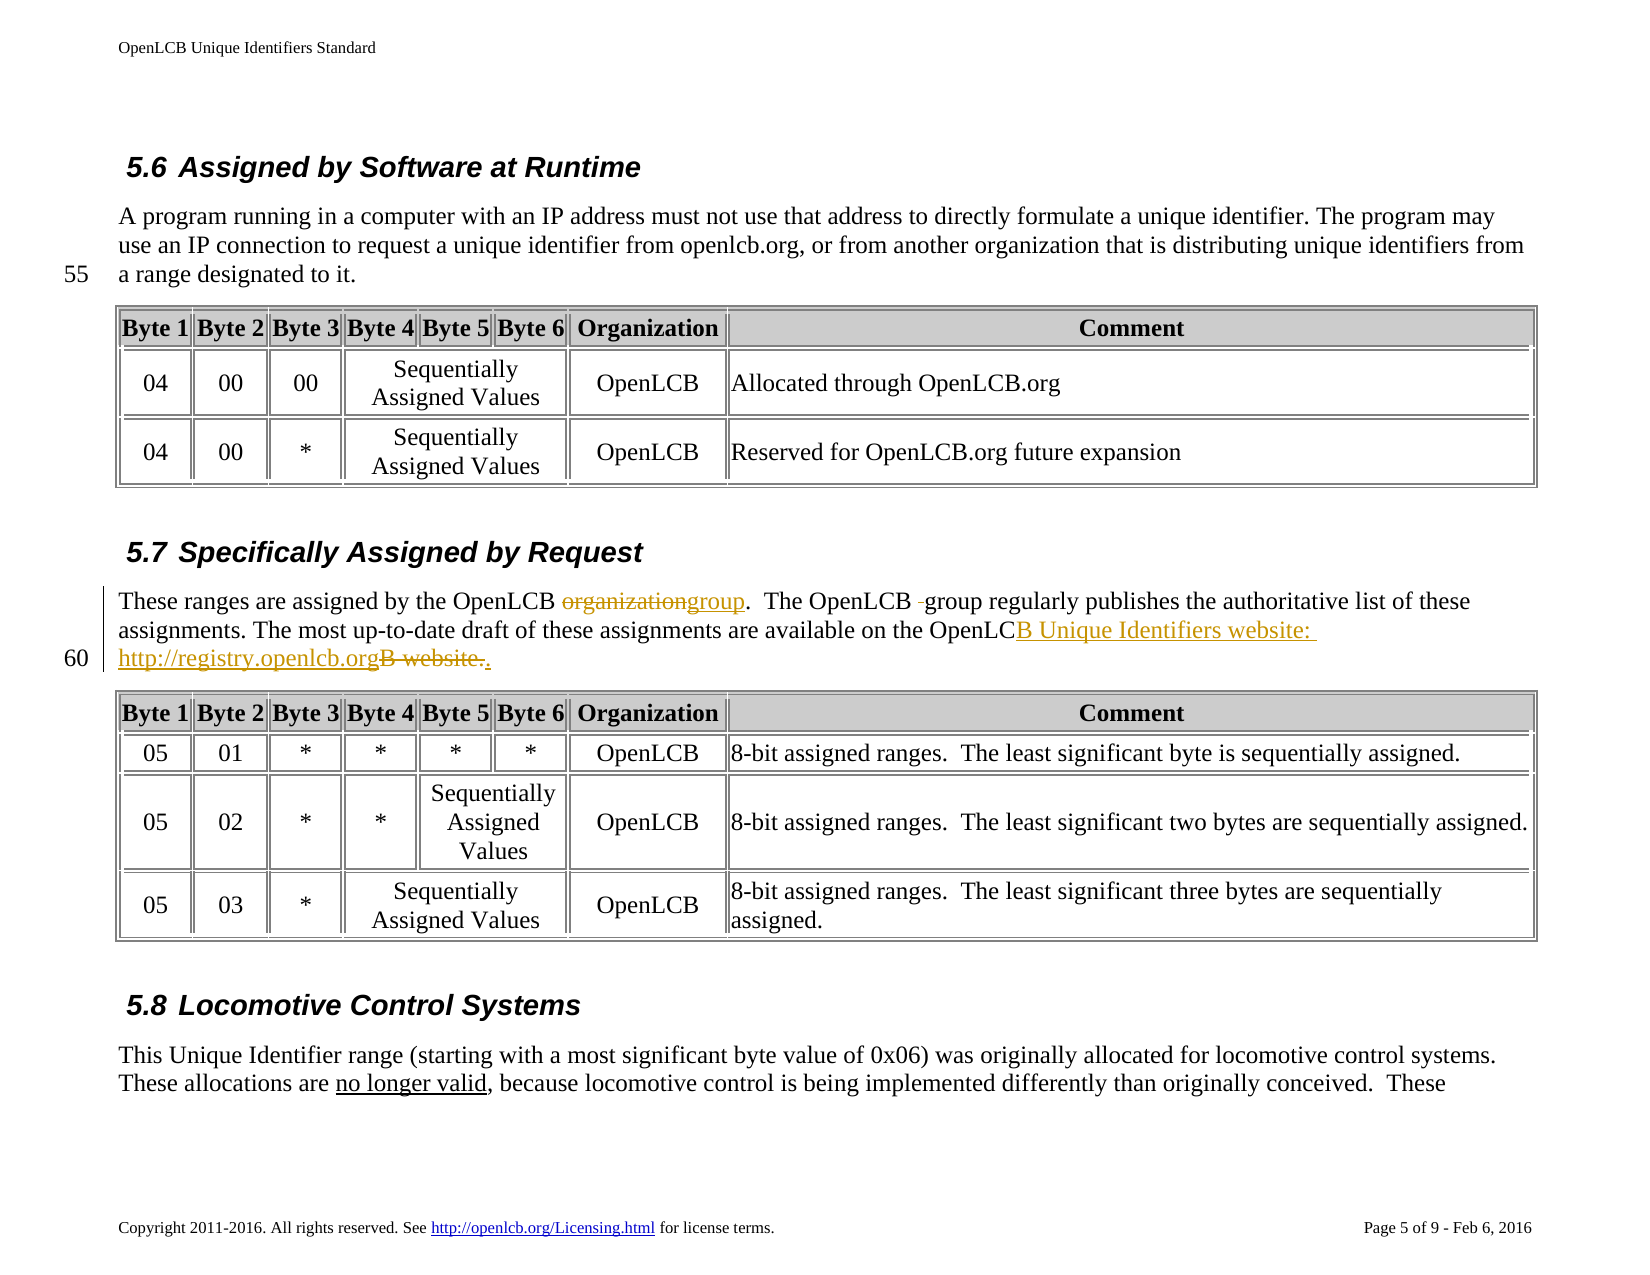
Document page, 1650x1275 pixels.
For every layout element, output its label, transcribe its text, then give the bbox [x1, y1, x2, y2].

subtitle Specifically Assigned by Request [118, 535, 1532, 568]
table_header Byte 1 [121, 311, 192, 345]
table_cell Sequentially Assigned Values [346, 351, 565, 414]
table_cell * [271, 776, 340, 868]
table_cell OpenLCB [568, 868, 727, 937]
table_header Byte 2 [193, 311, 268, 345]
table_cell 00 [195, 351, 266, 414]
table_header Comment [728, 695, 1533, 730]
table_cell 04 [118, 414, 192, 483]
table_cell * [269, 868, 343, 937]
table_cell 8-bit assigned ranges. The least significant two bytes are sequentially assigned. [728, 770, 1535, 868]
table_header Comment [728, 311, 1533, 345]
table_cell OpenLCB [571, 736, 725, 770]
table_cell * [346, 736, 415, 770]
table_cell 00 [193, 420, 268, 483]
table_cell OpenLCB [571, 351, 725, 414]
table_cell 03 [193, 873, 268, 937]
table_cell Sequentially Assigned Values [421, 776, 565, 868]
table_cell * [346, 776, 415, 868]
table_header Organization [568, 307, 727, 345]
table_header Byte 3 [269, 307, 343, 345]
table_cell 05 [118, 770, 192, 868]
table_cell 04 [118, 345, 192, 414]
table_header Byte 5 [418, 307, 493, 345]
table_cell OpenLCB [568, 414, 727, 483]
table_cell 05 [118, 868, 192, 937]
table_header Byte 1 [121, 695, 192, 730]
table_cell Reserved for OpenLCB.org future expansion [728, 414, 1535, 483]
table_cell OpenLCB [571, 776, 725, 868]
table_cell 02 [195, 776, 266, 868]
text These ranges are assigned by the OpenLCB group. The OpenLCB group regularly publishes the authoritative list of these assignments. The most up-to-date draft of these assignments are available on the OpenLCB Unique Identifiers website: http://registry.openlcb.org. [118, 586, 1532, 672]
table_cell 01 [195, 736, 266, 770]
table_header Byte 5 [418, 692, 493, 730]
table_header Byte 6 [493, 307, 568, 345]
text This Unique Identifier range (starting with a most significant byte value of 0x06) was originally allocated for locomotive control systems. These allocations are no longer valid, because locomotive control is being implemented differently than originally conceived. These [118, 1040, 1532, 1097]
table_header Byte 3 [269, 692, 343, 730]
subtitle Assigned by Software at Runtime [118, 150, 1532, 183]
table_cell 00 [271, 351, 340, 414]
table_header Byte 2 [193, 695, 268, 730]
table_header Byte 4 [343, 307, 418, 345]
table_cell 8-bit assigned ranges. The least significant byte is sequentially assigned. [728, 730, 1535, 770]
table_header Byte 6 [493, 692, 568, 730]
text A program running in a computer with an IP address must not use that address to directly formulate a unique identifier. The program may use an IP connection to request a unique identifier from openlcb.org, or from another organization that is distributing unique identifiers from a range designated to it. [118, 201, 1532, 287]
table_header Byte 4 [343, 692, 418, 730]
table_cell * [421, 736, 490, 770]
subtitle Locomotive Control Systems [118, 988, 1532, 1022]
table_header Organization [568, 692, 727, 730]
table_cell * [271, 736, 340, 770]
table_cell * [496, 736, 565, 770]
table_cell * [269, 414, 343, 483]
table_cell 8-bit assigned ranges. The least significant three bytes are sequentially assigned. [728, 868, 1535, 937]
table_cell 05 [118, 730, 192, 770]
table_cell Allocated through OpenLCB.org [728, 345, 1535, 414]
table_cell Sequentially Assigned Values [343, 414, 568, 483]
table_cell Sequentially Assigned Values [343, 868, 568, 937]
